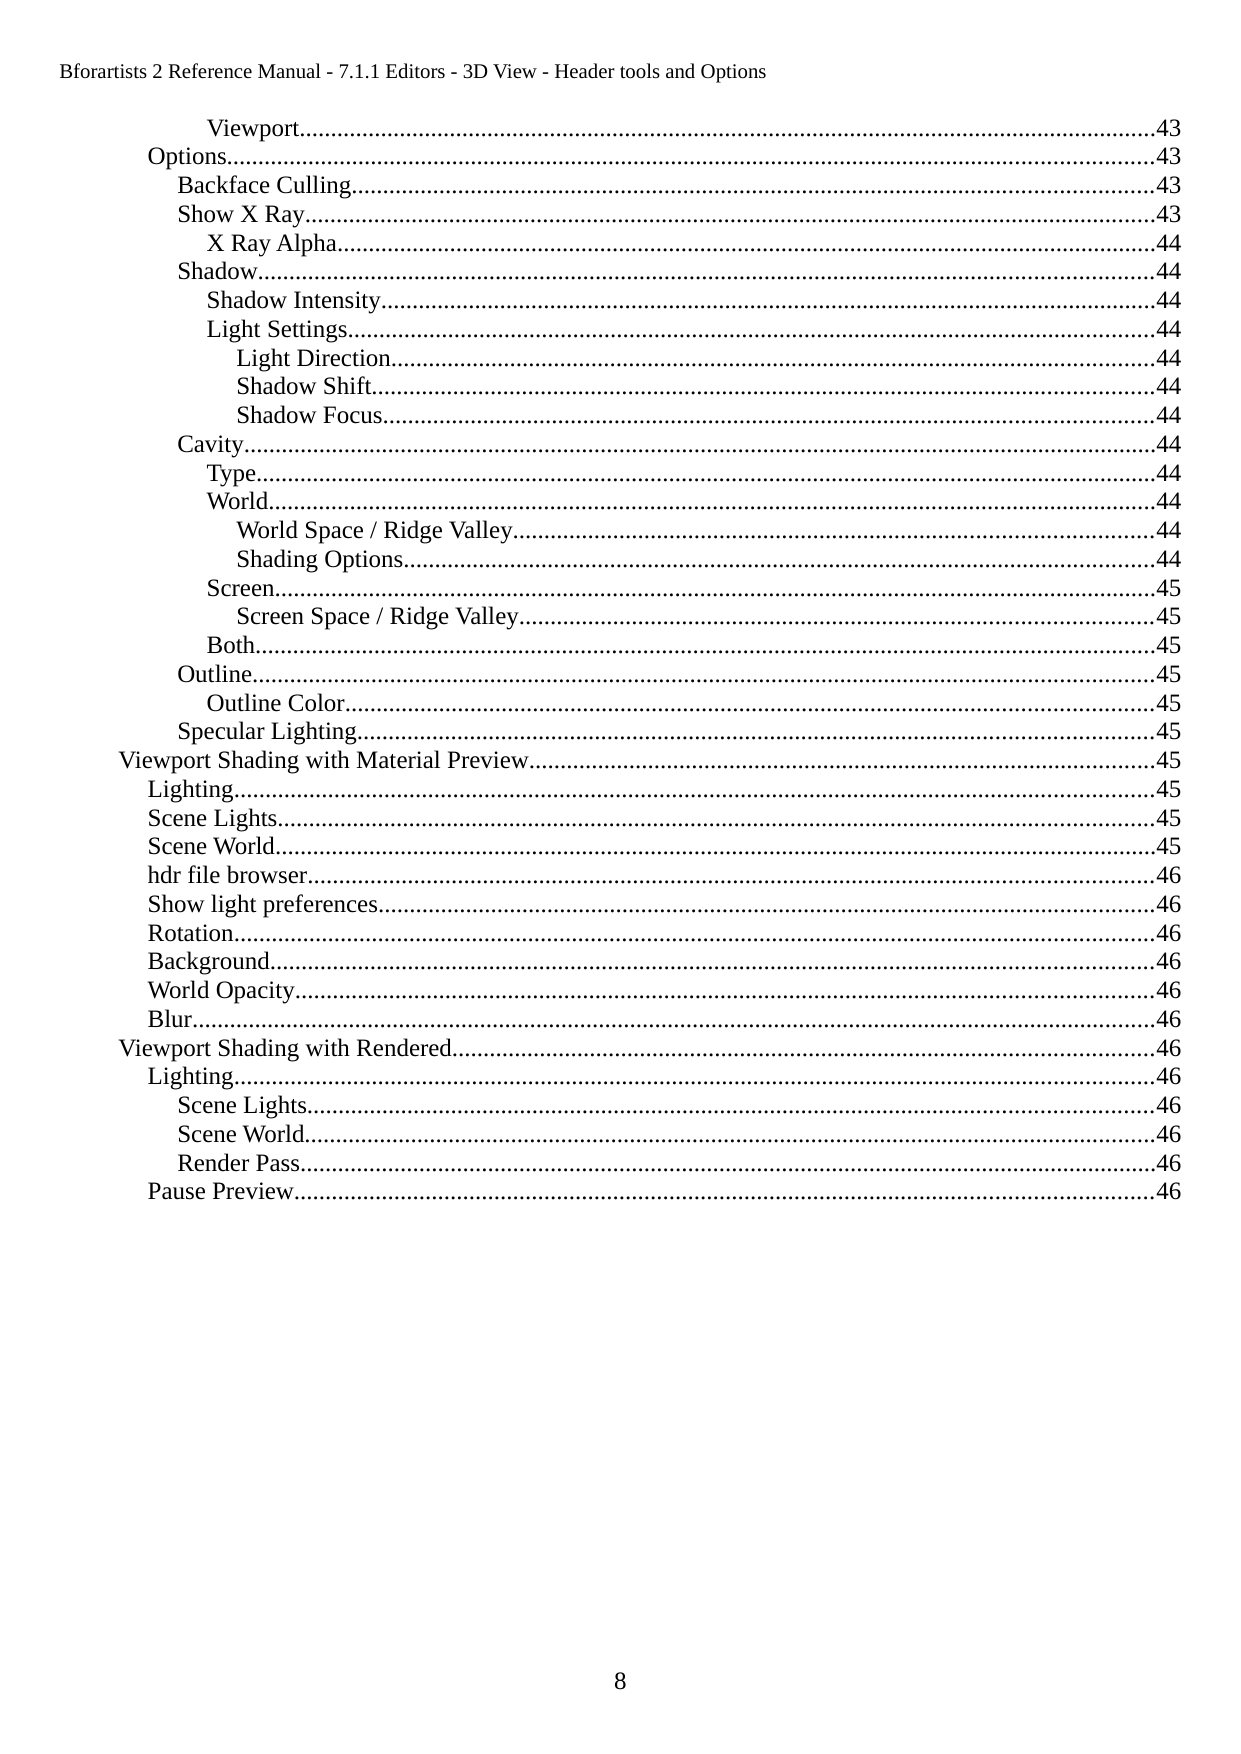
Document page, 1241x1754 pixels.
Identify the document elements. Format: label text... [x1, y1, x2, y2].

text Screen 45 [206, 573, 1181, 601]
text Viewport 43 [206, 113, 1181, 141]
text Screen Space / Ridge Valley 45 [236, 601, 1181, 630]
text Options 43 [147, 141, 1181, 170]
text World Opacity 46 [147, 975, 1181, 1004]
text Pause Preview 46 [147, 1176, 1181, 1205]
text Scene Lights 46 [177, 1090, 1181, 1119]
text Type 44 [206, 458, 1181, 486]
text Show X Ray 43 [177, 199, 1181, 228]
text Rotation 46 [147, 918, 1181, 946]
text Lighting 45 [147, 774, 1181, 803]
text Scene World 46 [177, 1119, 1181, 1148]
text Shading Options 44 [236, 544, 1181, 573]
text Specular Lighting 45 [177, 716, 1181, 745]
text Backface Culling 43 [177, 170, 1181, 199]
text Cavity 44 [177, 429, 1181, 458]
text Light Direction 44 [236, 343, 1181, 371]
text Shadow Intensity 44 [206, 285, 1181, 314]
text Outline 45 [177, 659, 1181, 688]
text World Space / Ridge Valley 44 [236, 515, 1181, 544]
text Shadow 44 [177, 256, 1181, 285]
text Scene Lights 45 [147, 803, 1181, 831]
text Show light preferences 46 [147, 889, 1181, 918]
text hdr file browser 46 [147, 860, 1181, 889]
text World 44 [206, 486, 1181, 515]
text Viewport Shading with Rendered 46 [118, 1033, 1181, 1061]
text Blur 46 [147, 1004, 1181, 1033]
text Shadow Shift 44 [236, 371, 1181, 400]
text Lighting 46 [147, 1061, 1181, 1090]
text Light Settings 44 [206, 314, 1181, 343]
text Viewport Shading with Material Preview 45 [118, 745, 1181, 774]
text X Ray Alpha 44 [206, 228, 1181, 256]
text Shadow Focus 44 [236, 400, 1181, 429]
text Background 46 [147, 946, 1181, 975]
text Both 45 [206, 630, 1181, 659]
text Outline Color 45 [206, 688, 1181, 716]
text Scene World 45 [147, 831, 1181, 860]
text Render Pass 46 [177, 1148, 1181, 1176]
